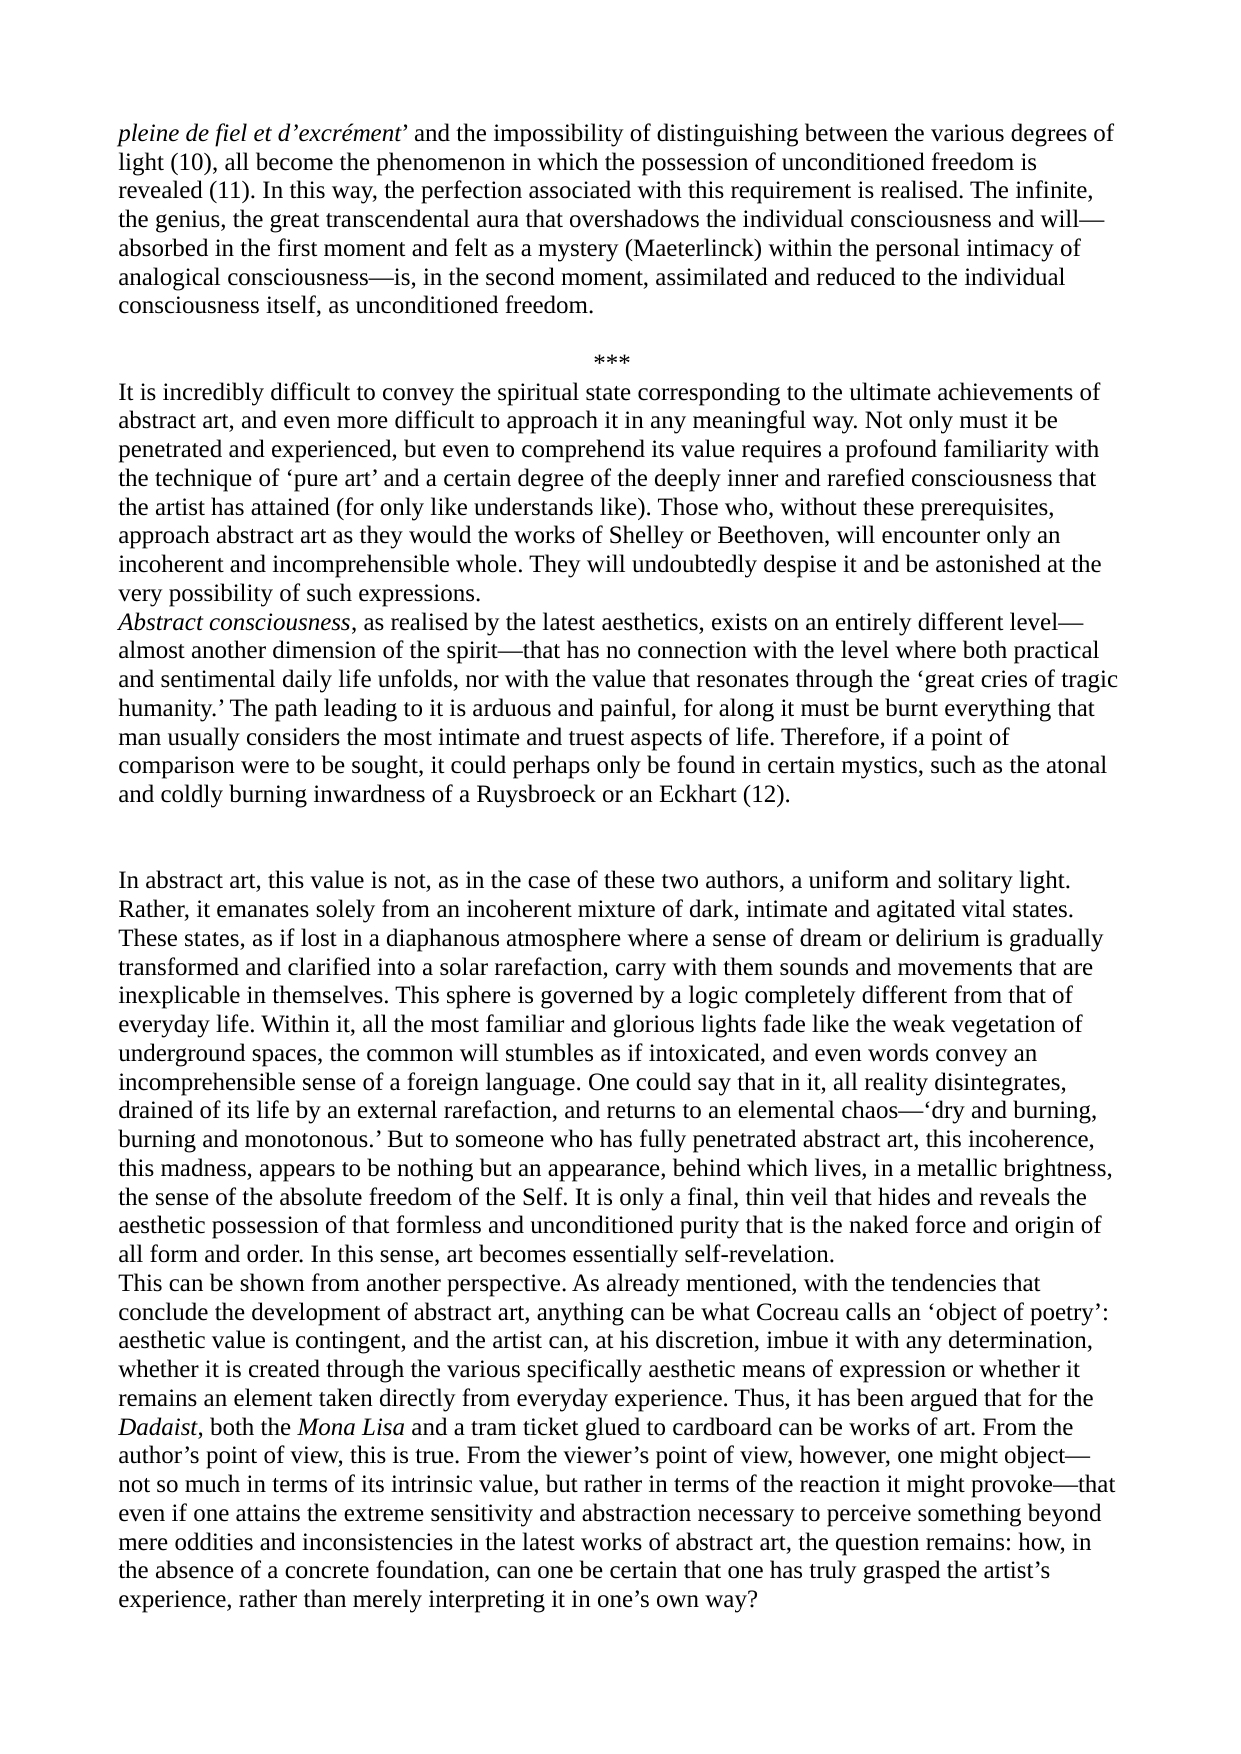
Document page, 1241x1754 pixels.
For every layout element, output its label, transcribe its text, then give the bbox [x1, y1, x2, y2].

text Abstract consciousness, as realised by the latest aesthetics, exists on an entirely different level— almost another dimension of the spirit—that has no connection with the level where both practical and sentimental daily life unfolds, nor with the value that resonates through the ‘great cries of tragic humanity.’ The path leading to it is arduous and painful, for along it must be burnt everything that man usually considers the most intimate and truest aspects of life. Therefore, if a point of comparison were to be sought, it could perhaps only be found in certain mystics, such as the atonal and coldly burning inwardness of a Ruysbroeck or an Eckhart (12). [118, 607, 1122, 808]
text pleine de fiel et d’excrément’ and the impossibility of distinguishing between the various degrees of light (10), all become the phenomenon in which the possession of unconditioned freedom is revealed (11). In this way, the perfection associated with this requirement is realised. The infinite, the genius, the great transcendental aura that overshadows the individual consciousness and will—absorbed in the first moment and felt as a mystery (Maeterlinck) within the personal intimacy of analogical consciousness—is, in the second moment, assimilated and reduced to the individual consciousness itself, as unconditioned freedom. [118, 118, 1122, 319]
text This can be shown from another perspective. As already mentioned, with the tendencies that conclude the development of abstract art, anything can be what Cocreau calls an ‘object of poetry’: aesthetic value is contingent, and the artist can, at his discretion, imbue it with any determination, whether it is created through the various specifically aesthetic means of expression or whether it remains an element taken directly from everyday experience. Thus, it has been argued that for the Dadaist, both the Mona Lisa and a tram ticket glued to cardboard can be works of art. From the author’s point of view, this is true. From the viewer’s point of view, however, one might object—not so much in terms of its intrinsic value, but rather in terms of the reaction it might provoke—that even if one attains the extreme sensitivity and abstraction necessary to perceive something beyond mere oddities and inconsistencies in the latest works of abstract art, the question remains: how, in the absence of a concrete foundation, can one be certain that one has truly grasped the artist’s experience, rather than merely interpreting it in one’s own way? [118, 1268, 1122, 1613]
text *** [118, 348, 1122, 377]
text It is incredibly difficult to convey the spiritual state corresponding to the ultimate achievements of abstract art, and even more difficult to approach it in any meaningful way. Not only must it be penetrated and experienced, but even to comprehend its value requires a profound familiarity with the technique of ‘pure art’ and a certain degree of the deeply inner and rarefied consciousness that the artist has attained (for only like understands like). Those who, without these prerequisites, approach abstract art as they would the works of Shelley or Beethoven, will encounter only an incoherent and incomprehensible whole. They will undoubtedly despise it and be astonished at the very possibility of such expressions. [118, 377, 1122, 607]
text In abstract art, this value is not, as in the case of these two authors, a uniform and solitary light. Rather, it emanates solely from an incoherent mixture of dark, intimate and agitated vital states. These states, as if lost in a diaphanous atmosphere where a sense of dream or delirium is gradually transformed and clarified into a solar rarefaction, carry with them sounds and movements that are inexplicable in themselves. This sphere is governed by a logic completely different from that of everyday life. Within it, all the most familiar and glorious lights fade like the weak vegetation of underground spaces, the common will stumbles as if intoxicated, and even words convey an incomprehensible sense of a foreign language. One could say that in it, all reality disintegrates, drained of its life by an external rarefaction, and returns to an elemental chaos—‘dry and burning, burning and monotonous.’ But to someone who has fully penetrated abstract art, this incoherence, this madness, appears to be nothing but an appearance, behind which lives, in a metallic brightness, the sense of the absolute freedom of the Self. It is only a final, thin veil that hides and reveals the aesthetic possession of that formless and unconditioned purity that is the naked force and origin of all form and order. In this sense, art becomes essentially self-revelation. [118, 866, 1122, 1268]
